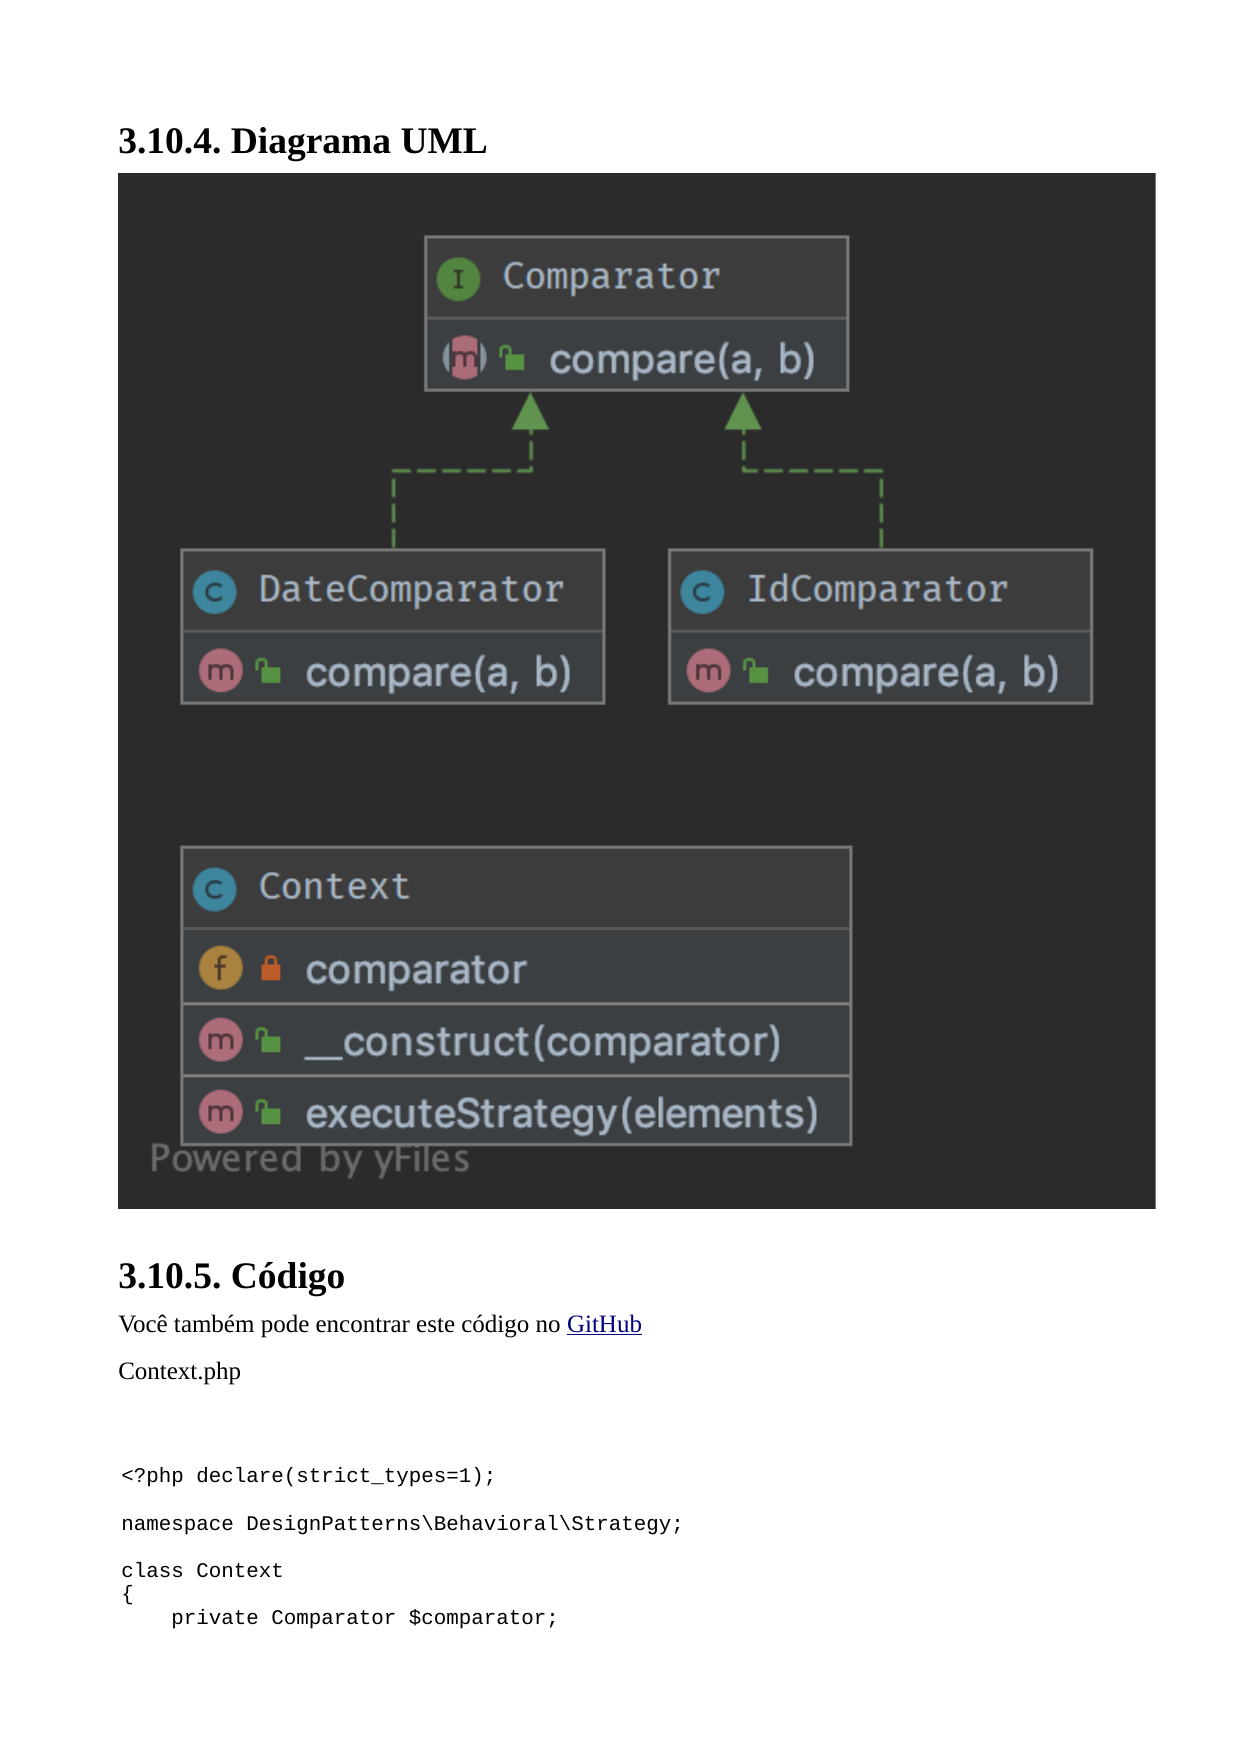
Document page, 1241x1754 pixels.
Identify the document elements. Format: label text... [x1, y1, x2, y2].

subtitle 3.10.4. Diagrama UML [118, 118, 1122, 161]
table_header <?php declare(strict_types=1); namespace DesignPatterns\Behavioral\Strategy; class Context { private Comparator $comparator; [118, 1462, 873, 1634]
picture [118, 173, 1156, 1209]
text Context.php [118, 1356, 1122, 1385]
table_header [118, 1404, 136, 1415]
text Você também pode encontrar este código no GitHub [118, 1309, 1122, 1338]
subtitle 3.10.5. Código [118, 1253, 1122, 1296]
